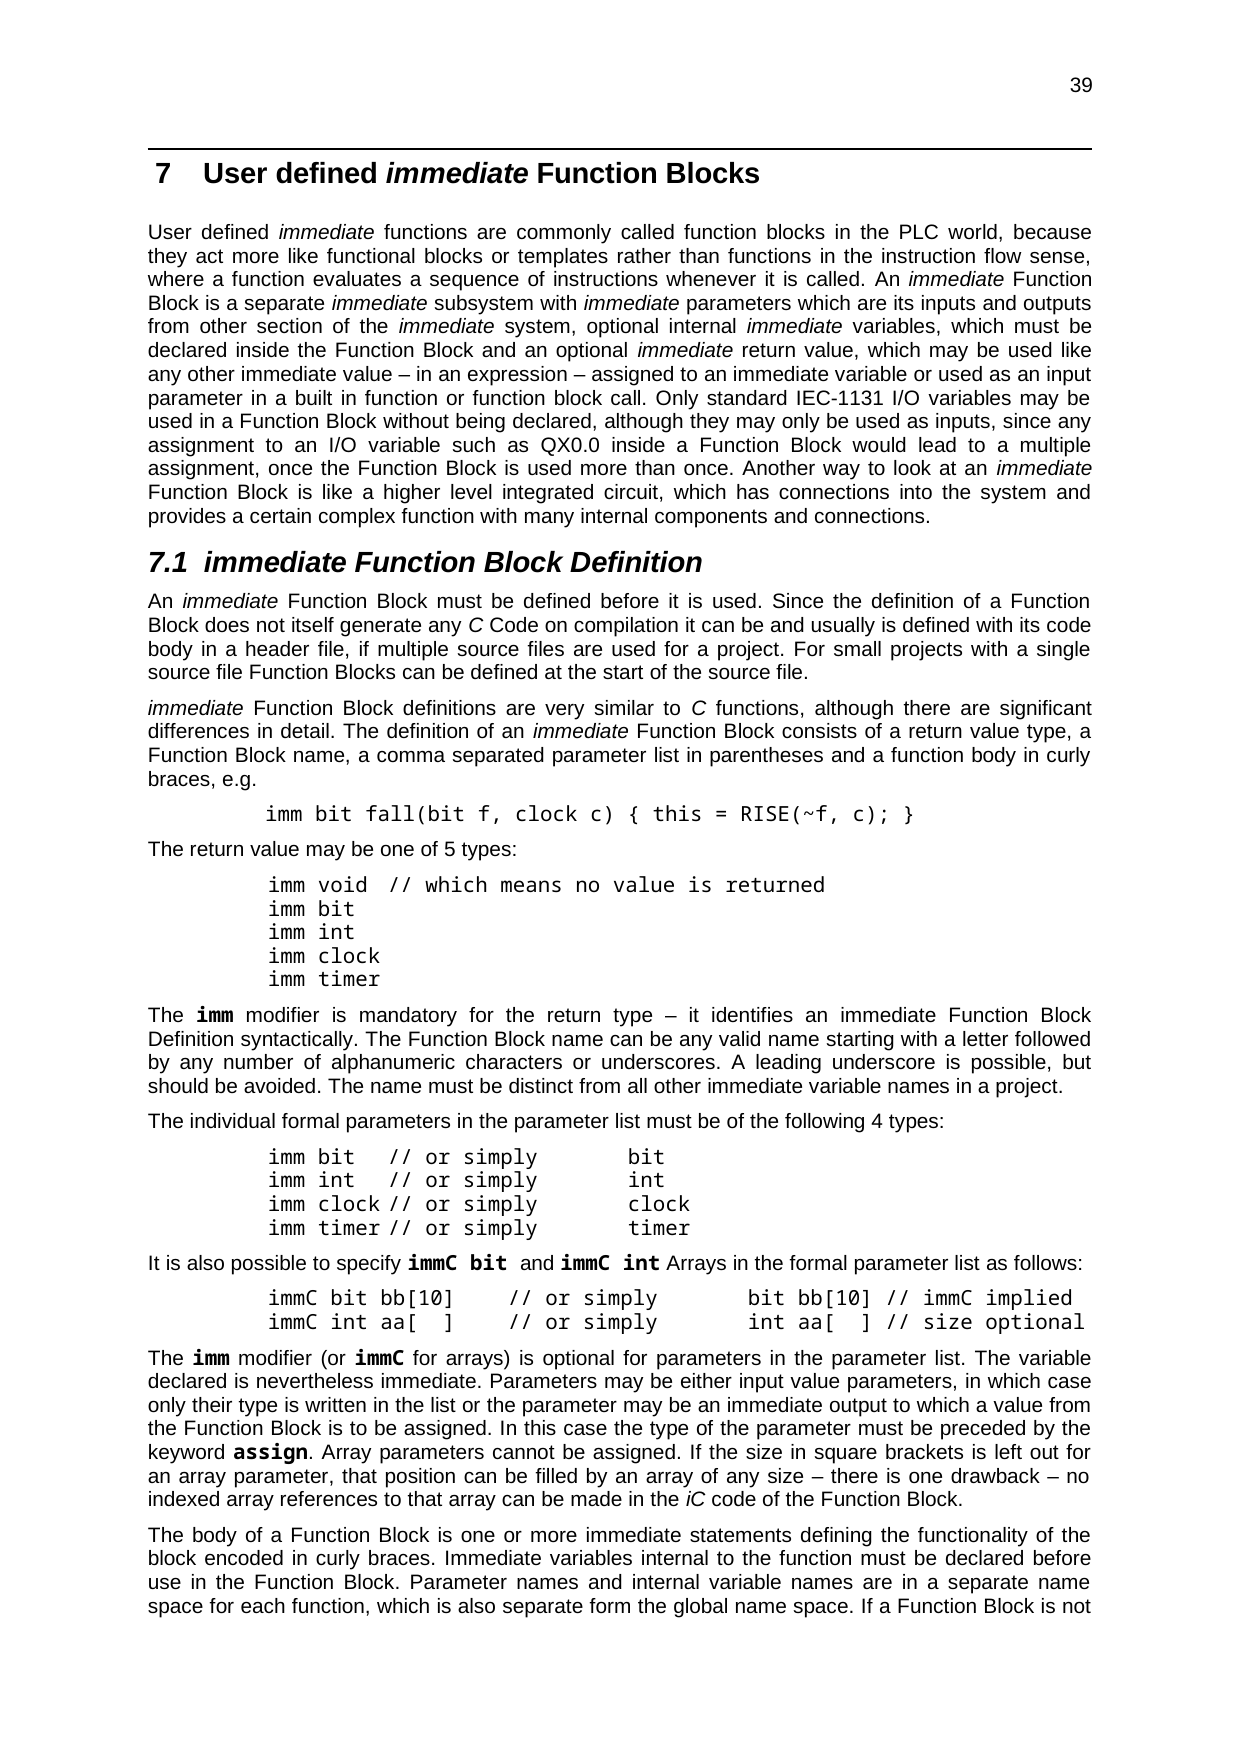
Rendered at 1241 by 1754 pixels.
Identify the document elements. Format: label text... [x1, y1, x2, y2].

text The imm modifier is mandatory for the return type – it identifies an immediate Function Block Definition syntactically. The Function Block name can be any valid name starting with a letter followed by any number of alphanumeric characters or underscores. A leading underscore is possible, but should be avoided. The name must be distinct from all other immediate variable names in a project. [148, 1003, 1092, 1098]
text It is also possible to specify immC bit and immC int Arrays in the formal parameter list as follows: [148, 1252, 1092, 1275]
subtitle User defined immediate Function Blocks [148, 150, 1092, 197]
text User defined immediate functions are commonly called function blocks in the PLC world, because they act more like functional blocks or templates rather than functions in the instruction flow sense, where a function evaluates a sequence of instructions whenever it is called. An immediate Function Block is a separate immediate subsystem with immediate parameters which are its inputs and outputs from other section of the immediate system, optional internal immediate variables, which must be declared inside the Function Block and an optional immediate return value, which may be used like any other immediate value – in an expression – assigned to an immediate variable or used as an input parameter in a built in function or function block call. Only standard IEC-1131 I/O variables may be used in a Function Block without being declared, although they may only be used as inputs, since any assignment to an I/O variable such as QX0.0 inside a Function Block would lead to a multiple assignment, once the Function Block is used more than once. Another way to look at an immediate Function Block is like a higher level integrated circuit, which has connections into the system and provides a certain complex function with many internal components and connections. [148, 221, 1092, 528]
text imm bit // or simply bit imm int // or simply int imm clock // or simply clock imm timer // or simply timer [268, 1145, 1092, 1240]
text The imm modifier (or immC for arrays) is optional for parameters in the parameter list. The variable declared is nevertheless immediate. Parameters may be either input value parameters, in which case only their type is written in the list or the parameter may be an immediate output to which a value from the Function Block is to be assigned. In this case the type of the parameter must be preceded by the keyword assign. Array parameters cannot be assigned. If the size in square brackets is left out for an array parameter, that position can be filled by an array of any size – there is one drawback – no indexed array references to that array can be made in the iC code of the Function Block. [148, 1346, 1092, 1512]
subtitle immediate Function Block Definition [148, 546, 1092, 578]
text imm void // which means no value is returned imm bit imm int imm clock imm timer [268, 873, 1092, 992]
text The return value may be one of 5 types: [148, 838, 1092, 862]
text The body of a Function Block is one or more immediate statements defining the functionality of the block encoded in curly braces. Immediate variables internal to the function must be declared before use in the Function Block. Parameter names and internal variable names are in a separate name space for each function, which is also separate form the global name space. If a Function Block is not [148, 1523, 1092, 1618]
text An immediate Function Block must be defined before it is used. Since the definition of a Function Block does not itself generate any C Code on compilation it can be and usually is defined with its code body in a header file, if multiple source files are used for a project. For small projects with a single source file Function Blocks can be defined at the start of the source file. [148, 590, 1092, 684]
text immC bit bb[10] // or simply bit bb[10] // immC implied immC int aa[ ] // or simply int aa[ ] // size optional [268, 1287, 1092, 1334]
text immediate Function Block definitions are very similar to C functions, although there are significant differences in detail. The definition of an immediate Function Block consists of a return value type, a Function Block name, a comma separated parameter list in parentheses and a function body in curly braces, e.g. [148, 696, 1092, 791]
text imm bit fall(bit f, clock c) { this = RISE(~f, c); } [265, 803, 1092, 826]
text The individual formal parameters in the parameter list must be of the following 4 types: [148, 1110, 1092, 1133]
